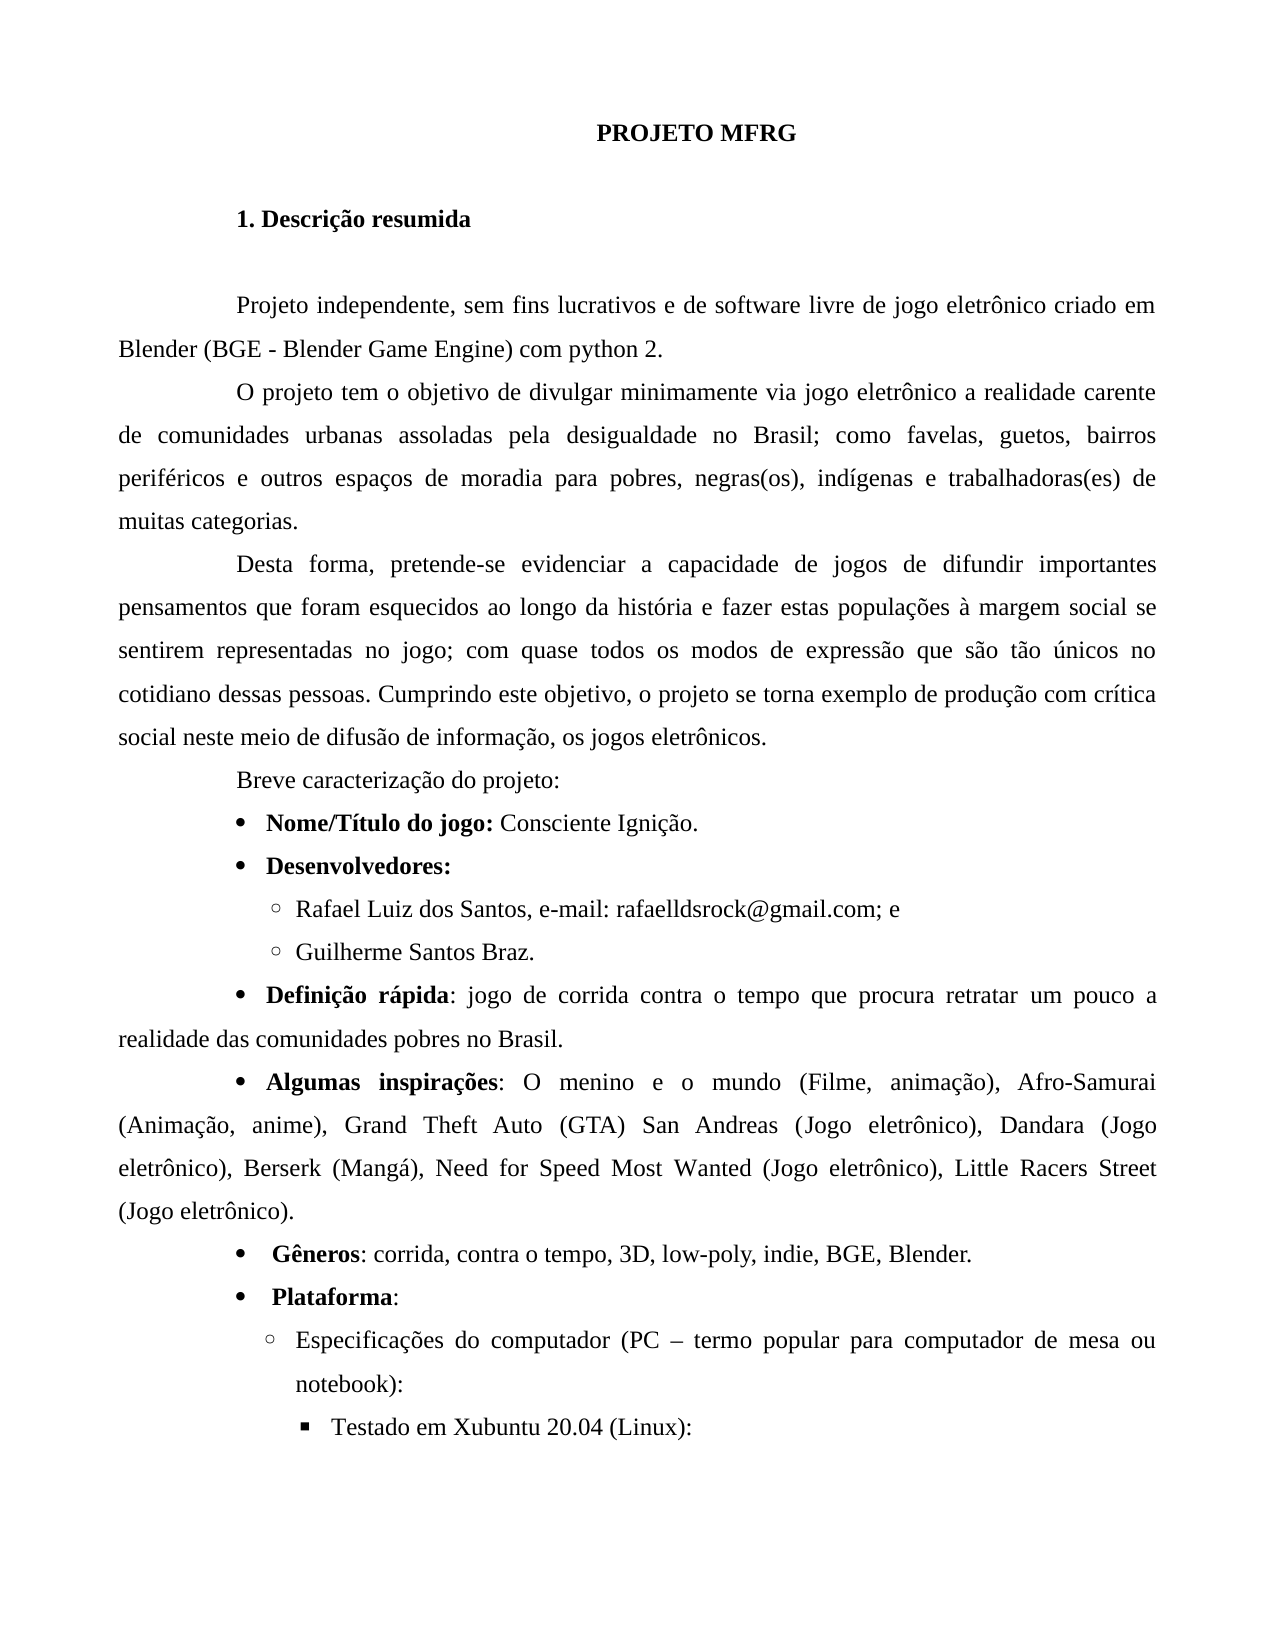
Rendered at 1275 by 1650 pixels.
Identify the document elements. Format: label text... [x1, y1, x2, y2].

list Nome/Título do jogo: Consciente Ignição. [118, 808, 1157, 837]
text Desta forma, pretende-se evidenciar a capacidade de jogos de difundir importantes pensamentos que foram esquecidos ao longo da história e fazer estas populações à margem social se sentirem representadas no jogo; com quase todos os modos de expressão que são tão únicos no cotidiano dessas pessoas. Cumprindo este objetivo, o projeto se torna exemplo de produção com crítica social neste meio de difusão de informação, os jogos eletrônicos. [118, 549, 1157, 751]
text PROJETO MFRG [118, 118, 1157, 147]
list Desenvolvedores: [118, 851, 1157, 880]
list Plataforma: [236, 1282, 1157, 1311]
text O projeto tem o objetivo de divulgar minimamente via jogo eletrônico a realidade carente de comunidades urbanas assoladas pela desigualdade no Brasil; como favelas, guetos, bairros periféricos e outros espaços de moradia para pobres, negras(os), indígenas e trabalhadoras(es) de muitas categorias. [118, 377, 1157, 535]
list Rafael Luiz dos Santos, e-mail: rafaelldsrock@gmail.com; e [266, 894, 1157, 923]
text Projeto independente, sem fins lucrativos e de software livre de jogo eletrônico criado em Blender (BGE - Blender Game Engine) com python 2. [118, 291, 1157, 362]
list Guilherme Santos Braz. [266, 937, 1157, 966]
list Algumas inspirações: O menino e o mundo (Filme, animação), Afro-Samurai (Animação, anime), Grand Theft Auto (GTA) San Andreas (Jogo eletrônico), Dandara (Jogo eletrônico), Berserk (Mangá), Need for Speed Most Wanted (Jogo eletrônico), Little Racers Street (Jogo eletrônico). [118, 1067, 1157, 1225]
list Especificações do computador (PC – termo popular para computador de mesa ou notebook): [260, 1326, 1157, 1397]
text 1. Descrição resumida [118, 204, 1157, 233]
list Testado em Xubuntu 20.04 (Linux): [295, 1412, 1157, 1441]
list Definição rápida: jogo de corrida contra o tempo que procura retratar um pouco a realidade das comunidades pobres no Brasil. [118, 981, 1157, 1052]
list Gêneros: corrida, contra o tempo, 3D, low-poly, indie, BGE, Blender. [236, 1239, 1157, 1268]
text Breve caracterização do projeto: [118, 765, 1157, 794]
